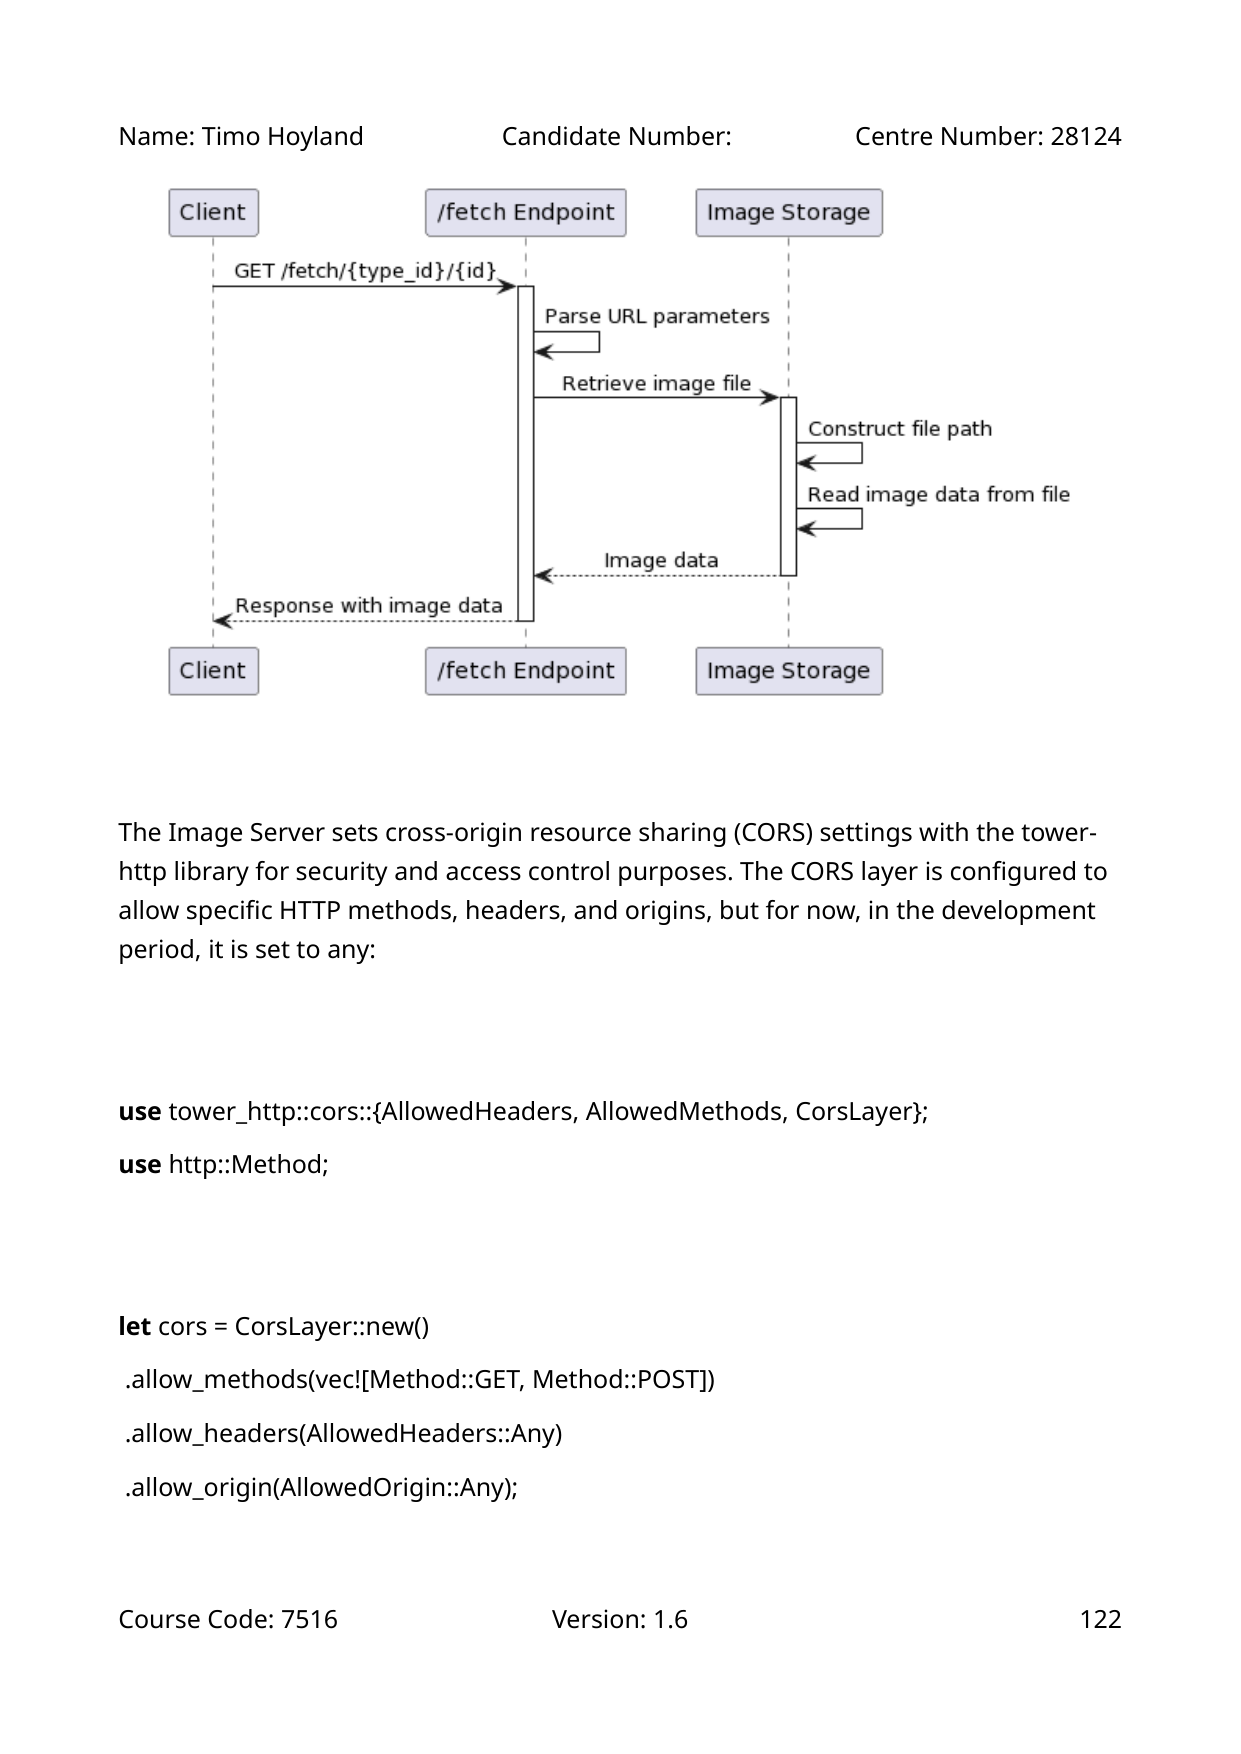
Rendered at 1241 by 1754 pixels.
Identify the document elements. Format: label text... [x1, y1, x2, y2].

text .allow_methods(vec![Method::GET, Method::POST]) [118, 1362, 1122, 1396]
text The Image Server sets cross-origin resource sharing (CORS) settings with the tower-http library for security and access control purposes. The CORS layer is configured to allow specific HTTP methods, headers, and origins, but for now, in the development period, it is set to any: [118, 814, 1122, 966]
text .allow_origin(AllowedOrigin::Any); [118, 1469, 1122, 1504]
text use http::Method; [118, 1147, 1122, 1181]
text .allow_headers(AllowedHeaders::Any) [118, 1416, 1122, 1450]
text use tower_http::cors::{AllowedHeaders, AllowedMethods, CorsLayer}; [118, 1093, 1122, 1127]
text let cors = CorsLayer::new() [118, 1308, 1122, 1342]
picture [161, 181, 1079, 702]
